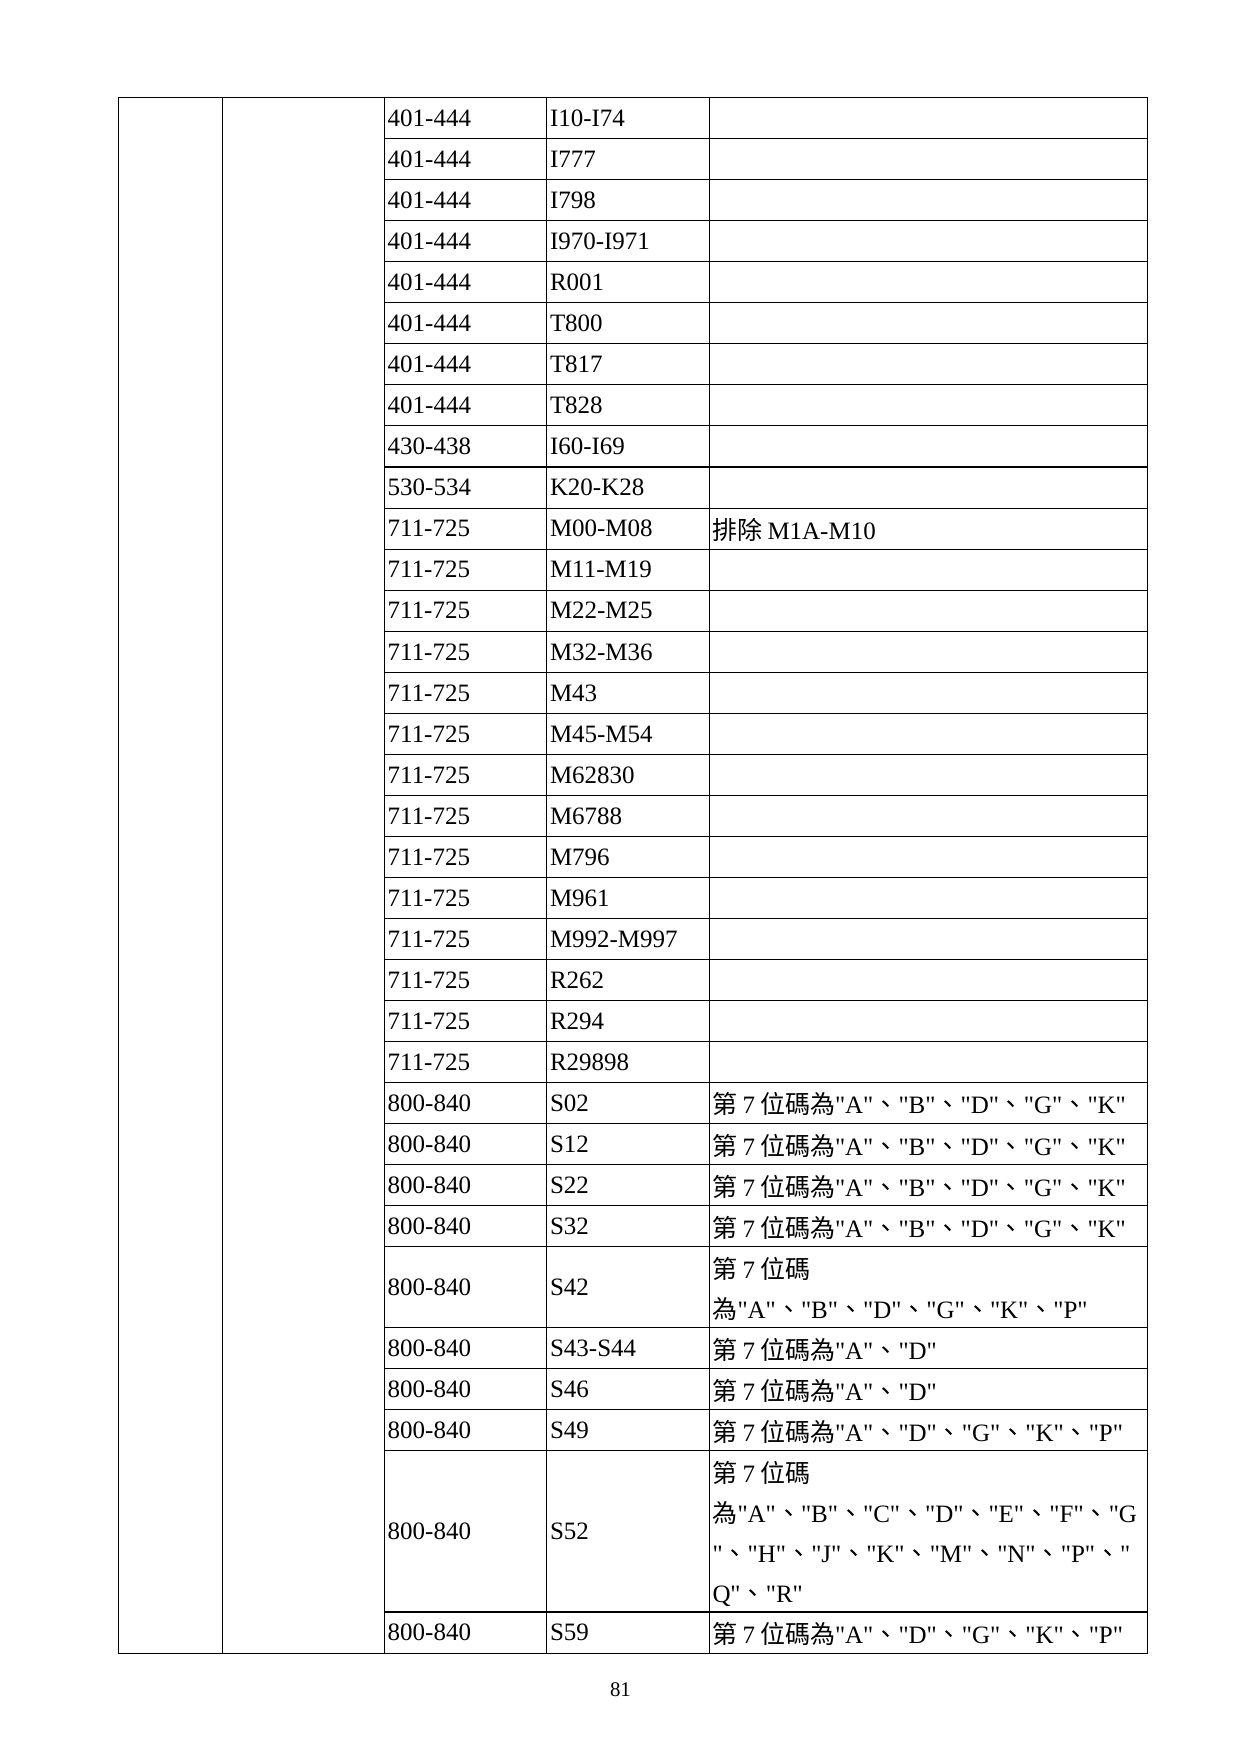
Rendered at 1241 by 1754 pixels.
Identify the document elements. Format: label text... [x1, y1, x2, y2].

table_cell T828 [547, 385, 709, 425]
table_cell [710, 385, 1147, 425]
table_cell 800-840 [385, 1124, 546, 1164]
table_cell S42 [547, 1247, 709, 1327]
table_cell 711-725 [385, 1042, 546, 1082]
table_cell I777 [547, 139, 709, 179]
table_cell [710, 714, 1147, 754]
table_cell 第7位碼為"A"、"D"、"G"、"K"、"P" [710, 1613, 1147, 1652]
table_cell 711-725 [385, 837, 546, 877]
table_cell 800-840 [385, 1247, 546, 1327]
table_cell 430-438 [385, 426, 546, 466]
table_cell 401-444 [385, 180, 546, 220]
table_cell I60-I69 [547, 426, 709, 466]
table_cell 401-444 [385, 221, 546, 261]
table_cell [710, 919, 1147, 959]
table_cell 800-840 [385, 1206, 546, 1246]
table_cell 711-725 [385, 591, 546, 631]
table_cell 401-444 [385, 385, 546, 425]
table_cell R262 [547, 960, 709, 1000]
table_cell 711-725 [385, 878, 546, 918]
table_cell 711-725 [385, 919, 546, 959]
table_cell S32 [547, 1206, 709, 1246]
table_cell S02 [547, 1083, 709, 1123]
table_cell M796 [547, 837, 709, 877]
table_cell [710, 796, 1147, 836]
table_cell 401-444 [385, 262, 546, 302]
table_cell 第7位碼為"A"、"D" [710, 1328, 1147, 1368]
table_cell 401-444 [385, 98, 546, 138]
table_cell M45-M54 [547, 714, 709, 754]
table_cell 第7位碼為"A"、"B"、"D"、"G"、"K" [710, 1083, 1147, 1123]
table_cell [710, 960, 1147, 1000]
table_cell 800-840 [385, 1410, 546, 1450]
table_cell 800-840 [385, 1451, 546, 1611]
table_cell S43-S44 [547, 1328, 709, 1368]
table_cell I10-I74 [547, 98, 709, 138]
table_cell T817 [547, 344, 709, 384]
table_cell 第7位碼為"A"、"D"、"G"、"K"、"P" [710, 1410, 1147, 1450]
table_cell [710, 468, 1147, 507]
table_cell S12 [547, 1124, 709, 1164]
table_cell 711-725 [385, 714, 546, 754]
table_cell 第7位碼為"A"、"B"、"D"、"G"、"K" [710, 1206, 1147, 1246]
table_cell 401-444 [385, 303, 546, 343]
table_cell [710, 673, 1147, 713]
table_cell R001 [547, 262, 709, 302]
table_cell K20-K28 [547, 468, 709, 507]
table_cell 711-725 [385, 550, 546, 589]
table_cell [710, 837, 1147, 877]
table_cell [710, 878, 1147, 918]
table_cell I970-I971 [547, 221, 709, 261]
table_cell [710, 98, 1147, 138]
table_cell [710, 344, 1147, 384]
table_cell [710, 139, 1147, 179]
table_cell 530-534 [385, 468, 546, 507]
table_cell I798 [547, 180, 709, 220]
table_cell 711-725 [385, 796, 546, 836]
table_cell 711-725 [385, 755, 546, 795]
table_cell M992-M997 [547, 919, 709, 959]
table_cell 第7位碼為"A"、"B"、"D"、"G"、"K" [710, 1165, 1147, 1205]
table_cell [710, 262, 1147, 302]
table_cell [710, 1001, 1147, 1041]
table_cell 第7位碼為"A"、"B"、"D"、"G"、"K"、"P" [710, 1247, 1147, 1327]
table_cell 401-444 [385, 344, 546, 384]
table_cell S46 [547, 1369, 709, 1409]
table_cell 401-444 [385, 139, 546, 179]
table_cell S49 [547, 1410, 709, 1450]
table_cell M961 [547, 878, 709, 918]
table_cell R29898 [547, 1042, 709, 1082]
table_cell 800-840 [385, 1083, 546, 1123]
table_cell [710, 303, 1147, 343]
table_cell 711-725 [385, 960, 546, 1000]
table_cell S52 [547, 1451, 709, 1611]
table_cell [710, 180, 1147, 220]
table_cell [710, 632, 1147, 672]
table_cell R294 [547, 1001, 709, 1041]
table_cell M11-M19 [547, 550, 709, 589]
table_cell M6788 [547, 796, 709, 836]
table_cell [710, 426, 1147, 466]
table_cell M43 [547, 673, 709, 713]
table_cell 711-725 [385, 673, 546, 713]
table_cell 711-725 [385, 632, 546, 672]
table_cell 第7位碼為"A"、"B"、"C"、"D"、"E"、"F"、"G"、"H"、"J"、"K"、"M"、"N"、"P"、"Q"、"R" [710, 1451, 1147, 1611]
table_cell 711-725 [385, 1001, 546, 1041]
table_cell 第7位碼為"A"、"B"、"D"、"G"、"K" [710, 1124, 1147, 1164]
table_cell 排除M1A-M10 [710, 509, 1147, 548]
table_cell M00-M08 [547, 509, 709, 548]
table_cell S59 [547, 1613, 709, 1652]
table_cell M62830 [547, 755, 709, 795]
table_cell [710, 1042, 1147, 1082]
table_cell [710, 550, 1147, 589]
table_cell M22-M25 [547, 591, 709, 631]
table_cell 711-725 [385, 509, 546, 548]
table_cell 800-840 [385, 1613, 546, 1652]
table_cell [710, 755, 1147, 795]
table_cell T800 [547, 303, 709, 343]
table_cell M32-M36 [547, 632, 709, 672]
table_cell S22 [547, 1165, 709, 1205]
table_cell 800-840 [385, 1328, 546, 1368]
table_cell 第7位碼為"A"、"D" [710, 1369, 1147, 1409]
table_cell [710, 591, 1147, 631]
table_cell 800-840 [385, 1369, 546, 1409]
table_cell 800-840 [385, 1165, 546, 1205]
table_cell [710, 221, 1147, 261]
